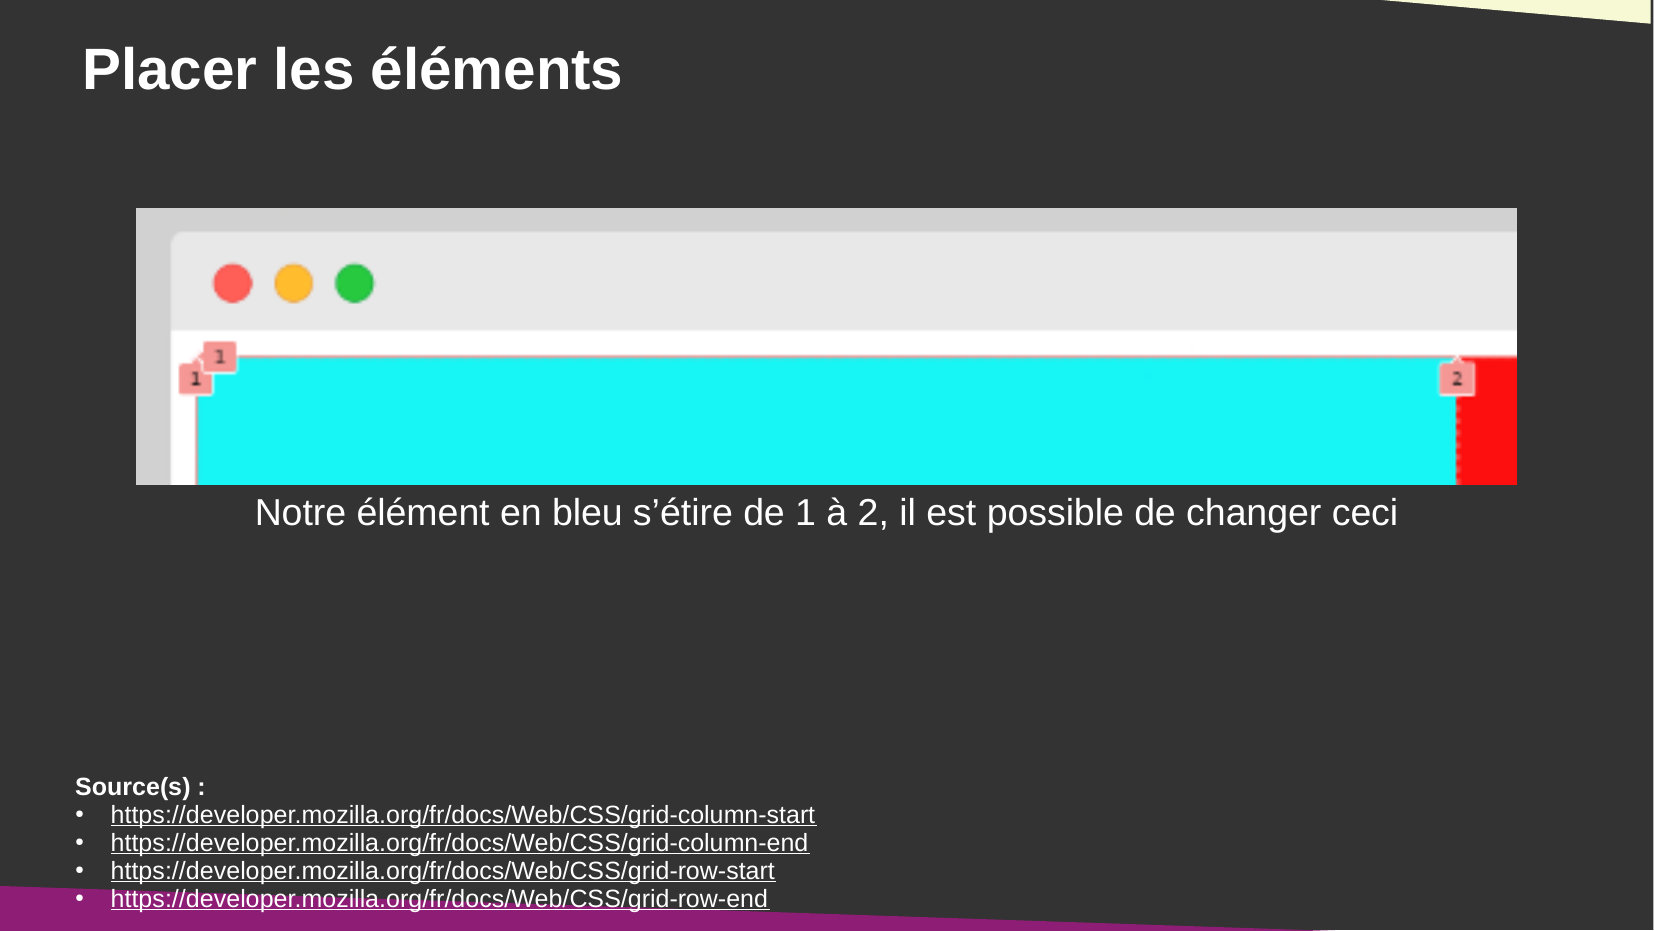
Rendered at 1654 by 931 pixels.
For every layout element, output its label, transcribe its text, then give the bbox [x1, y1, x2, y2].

text_box [1381, 0, 1651, 24]
text_box [0, 885, 1336, 931]
text_box Notre élément en bleu s’étire de 1 à 2, il est possible de changer ceci [118, 484, 1536, 560]
title Placer les éléments [82, 37, 1571, 122]
text_box Source(s) : https://developer.mozilla.org/fr/docs/Web/CSS/grid-column-start https://developer.mozilla.org/fr/docs/Web/CSS/grid-column-end https://developer.mozilla.org/fr/docs/Web/CSS/grid-row-start https://developer.mozilla.org/fr/docs/Web/CSS/grid-row-end [60, 765, 1546, 920]
picture [136, 208, 1517, 485]
